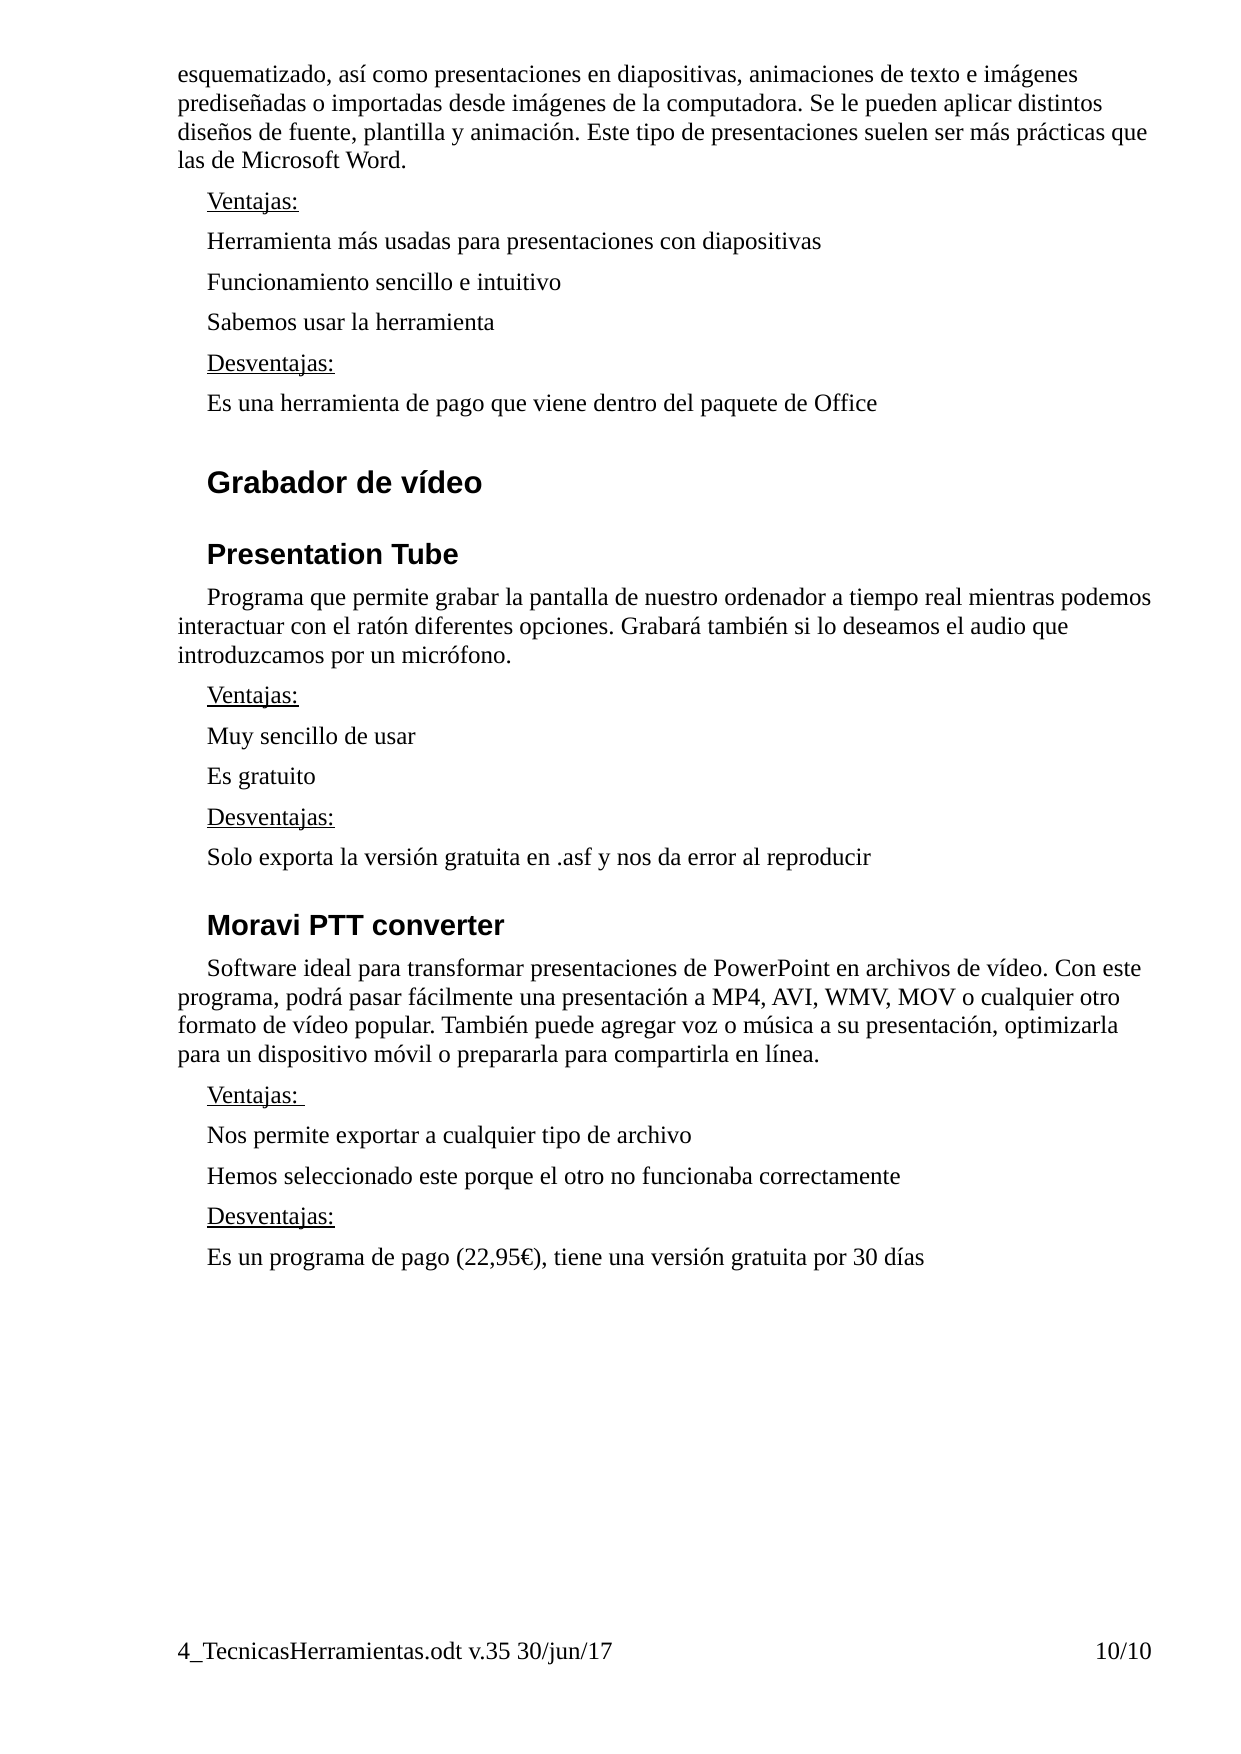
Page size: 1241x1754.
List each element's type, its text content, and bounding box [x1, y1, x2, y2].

text Programa que permite grabar la pantalla de nuestro ordenador a tiempo real mientras podemos interactuar con el ratón diferentes opciones. Grabará también si lo deseamos el audio que introduzcamos por un micrófono. [177, 582, 1152, 668]
subtitle Presentation Tube [207, 537, 1152, 570]
text Desventajas: [177, 802, 1152, 831]
text Es gratuito [177, 761, 1152, 790]
text Solo exporta la versión gratuita en .asf y nos da error al reproducir [177, 842, 1152, 871]
text Nos permite exportar a cualquier tipo de archivo [177, 1120, 1152, 1149]
text Desventajas: [177, 1201, 1152, 1230]
subtitle Moravi PTT converter [207, 908, 1152, 941]
text Es un programa de pago (22,95€), tiene una versión gratuita por 30 días [177, 1242, 1152, 1271]
text Muy sencillo de usar [177, 721, 1152, 749]
text esquematizado, así como presentaciones en diapositivas, animaciones de texto e imágenes prediseñadas o importadas desde imágenes de la computadora. Se le pueden aplicar distintos diseños de fuente, plantilla y animación. Este tipo de presentaciones suelen ser más prácticas que las de Microsoft Word. [177, 59, 1152, 174]
text Ventajas: [177, 186, 1152, 214]
text Ventajas: [177, 1080, 1152, 1108]
text Hemos seleccionado este porque el otro no funcionaba correctamente [177, 1161, 1152, 1189]
subtitle Grabador de vídeo [207, 464, 1152, 500]
text Ventajas: [177, 680, 1152, 709]
text Herramienta más usadas para presentaciones con diapositivas [177, 226, 1152, 255]
text Software ideal para transformar presentaciones de PowerPoint en archivos de vídeo. Con este programa, podrá pasar fácilmente una presentación a MP4, AVI, WMV, MOV o cualquier otro formato de vídeo popular. También puede agregar voz o música a su presentación, optimizarla para un dispositivo móvil o prepararla para compartirla en línea. [177, 953, 1152, 1068]
text Funcionamiento sencillo e intuitivo [177, 267, 1152, 296]
text Desventajas: [177, 348, 1152, 377]
text Es una herramienta de pago que viene dentro del paquete de Office [177, 388, 1152, 417]
text Sabemos usar la herramienta [177, 307, 1152, 336]
